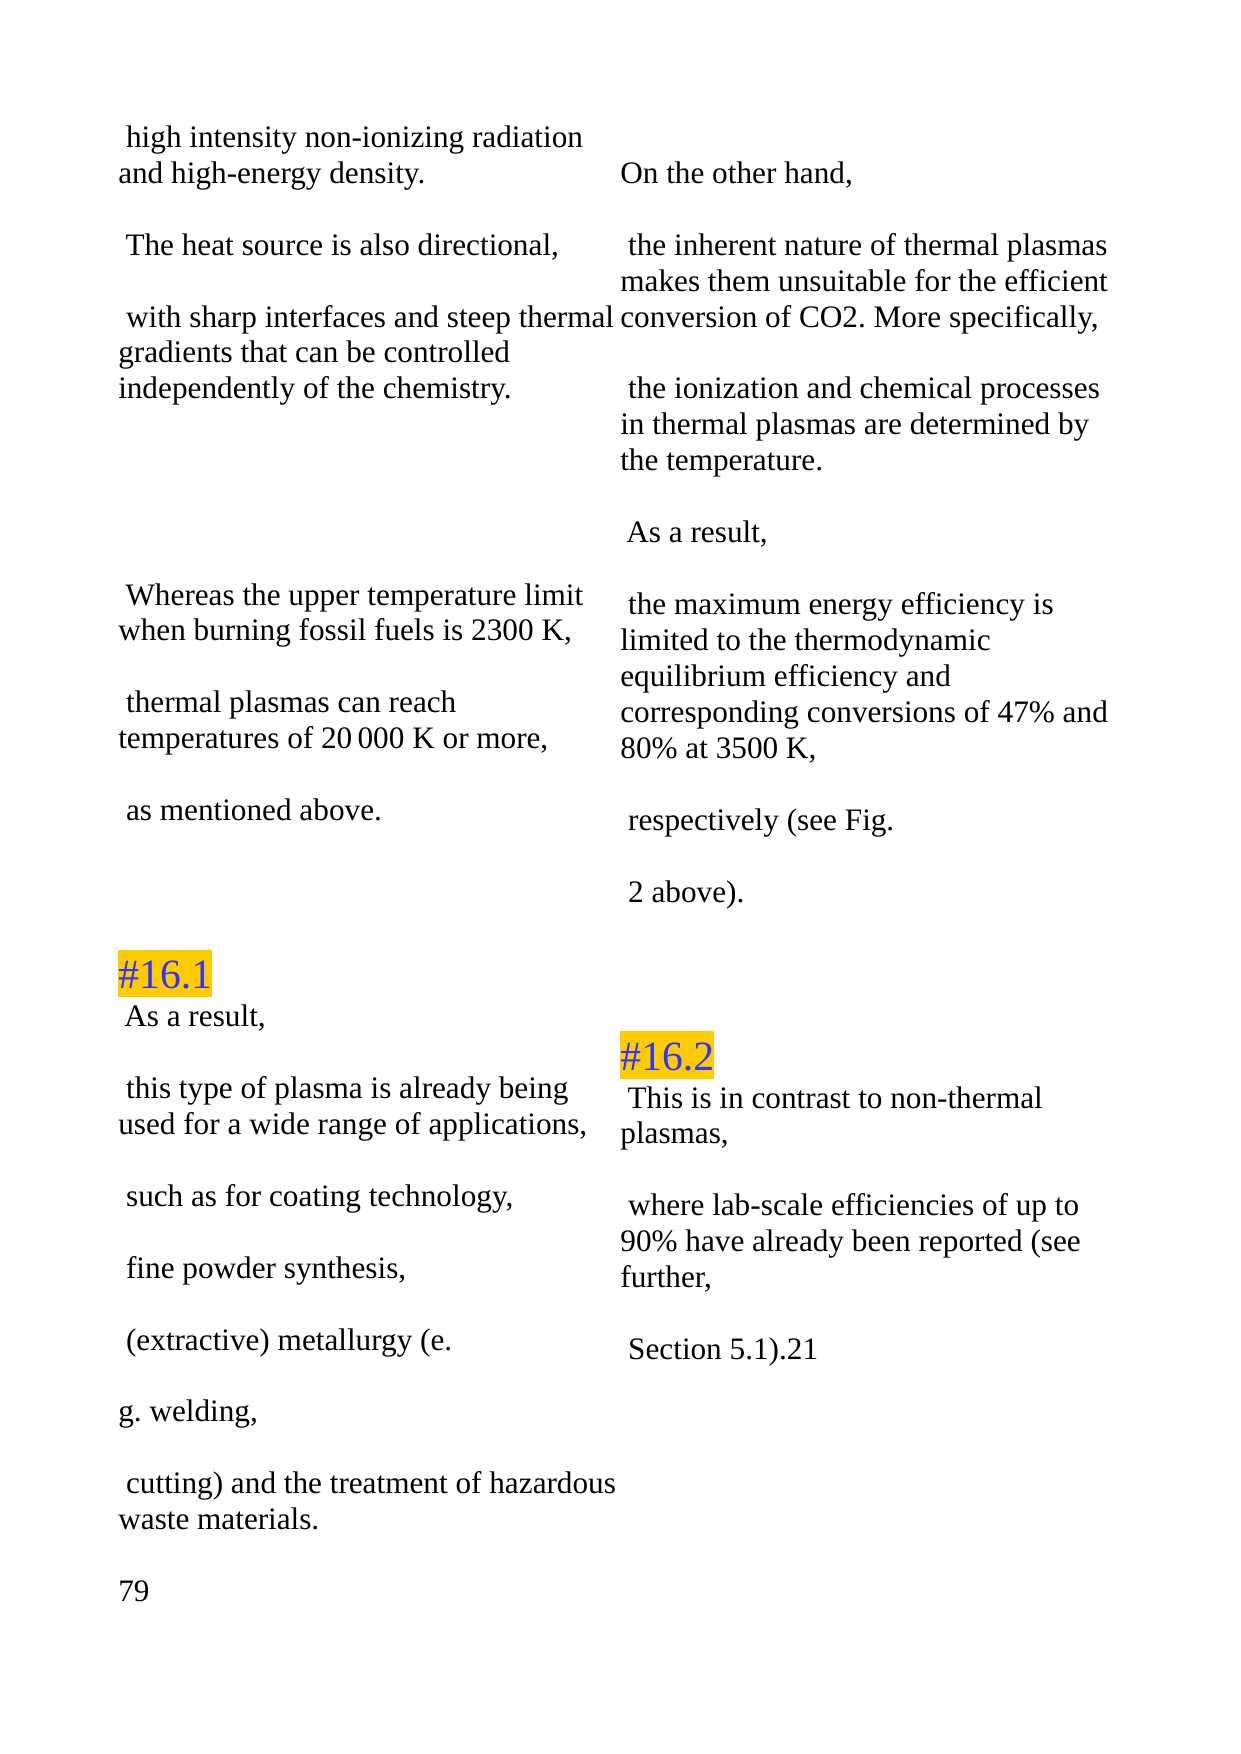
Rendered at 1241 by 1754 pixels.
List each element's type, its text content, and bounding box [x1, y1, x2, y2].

text The heat source is also directional, [118, 226, 620, 262]
text cutting) and the treatment of hazardous waste materials. [118, 1464, 620, 1536]
text (extractive) metallurgy (e. [118, 1321, 620, 1357]
text high intensity non-ionizing radiation and high-energy density. [118, 118, 620, 190]
text As a result, [118, 997, 620, 1033]
text This is in contrast to non-thermal plasmas, [620, 1079, 1122, 1151]
text this type of plasma is already being used for a wide range of applications, [118, 1069, 620, 1141]
text with sharp interfaces and steep thermal gradients that can be controlled independently of the chemistry. [118, 298, 620, 406]
text g. welding, [118, 1393, 620, 1429]
text 79 [118, 1572, 620, 1608]
text such as for coating technology, [118, 1177, 620, 1213]
text where lab-scale efficiencies of up to 90% have already been reported (see further, [620, 1187, 1122, 1294]
text As a result, [620, 513, 1122, 549]
text respectively (see Fig. [620, 801, 1122, 837]
text the maximum energy efficiency is limited to the thermodynamic equilibrium efficiency and corresponding conversions of 47% and 80% at 3500 K, [620, 585, 1122, 765]
text thermal plasmas can reach temperatures of 20 000 K or more, [118, 683, 620, 755]
text the ionization and chemical processes in thermal plasmas are determined by the temperature. [620, 370, 1122, 477]
text 2 above). [620, 873, 1122, 909]
text Whereas the upper temperature limit when burning fossil fuels is 2300 K, [118, 576, 620, 648]
text #16.1 [118, 949, 620, 997]
text #16.2 [620, 1031, 1122, 1079]
text On the other hand, [620, 154, 1122, 190]
text as mentioned above. [118, 791, 620, 827]
text fine powder synthesis, [118, 1249, 620, 1285]
text Section 5.1).21 [620, 1330, 1122, 1366]
text the inherent nature of thermal plasmas makes them unsuitable for the efficient conversion of CO2. More specifically, [620, 226, 1122, 334]
